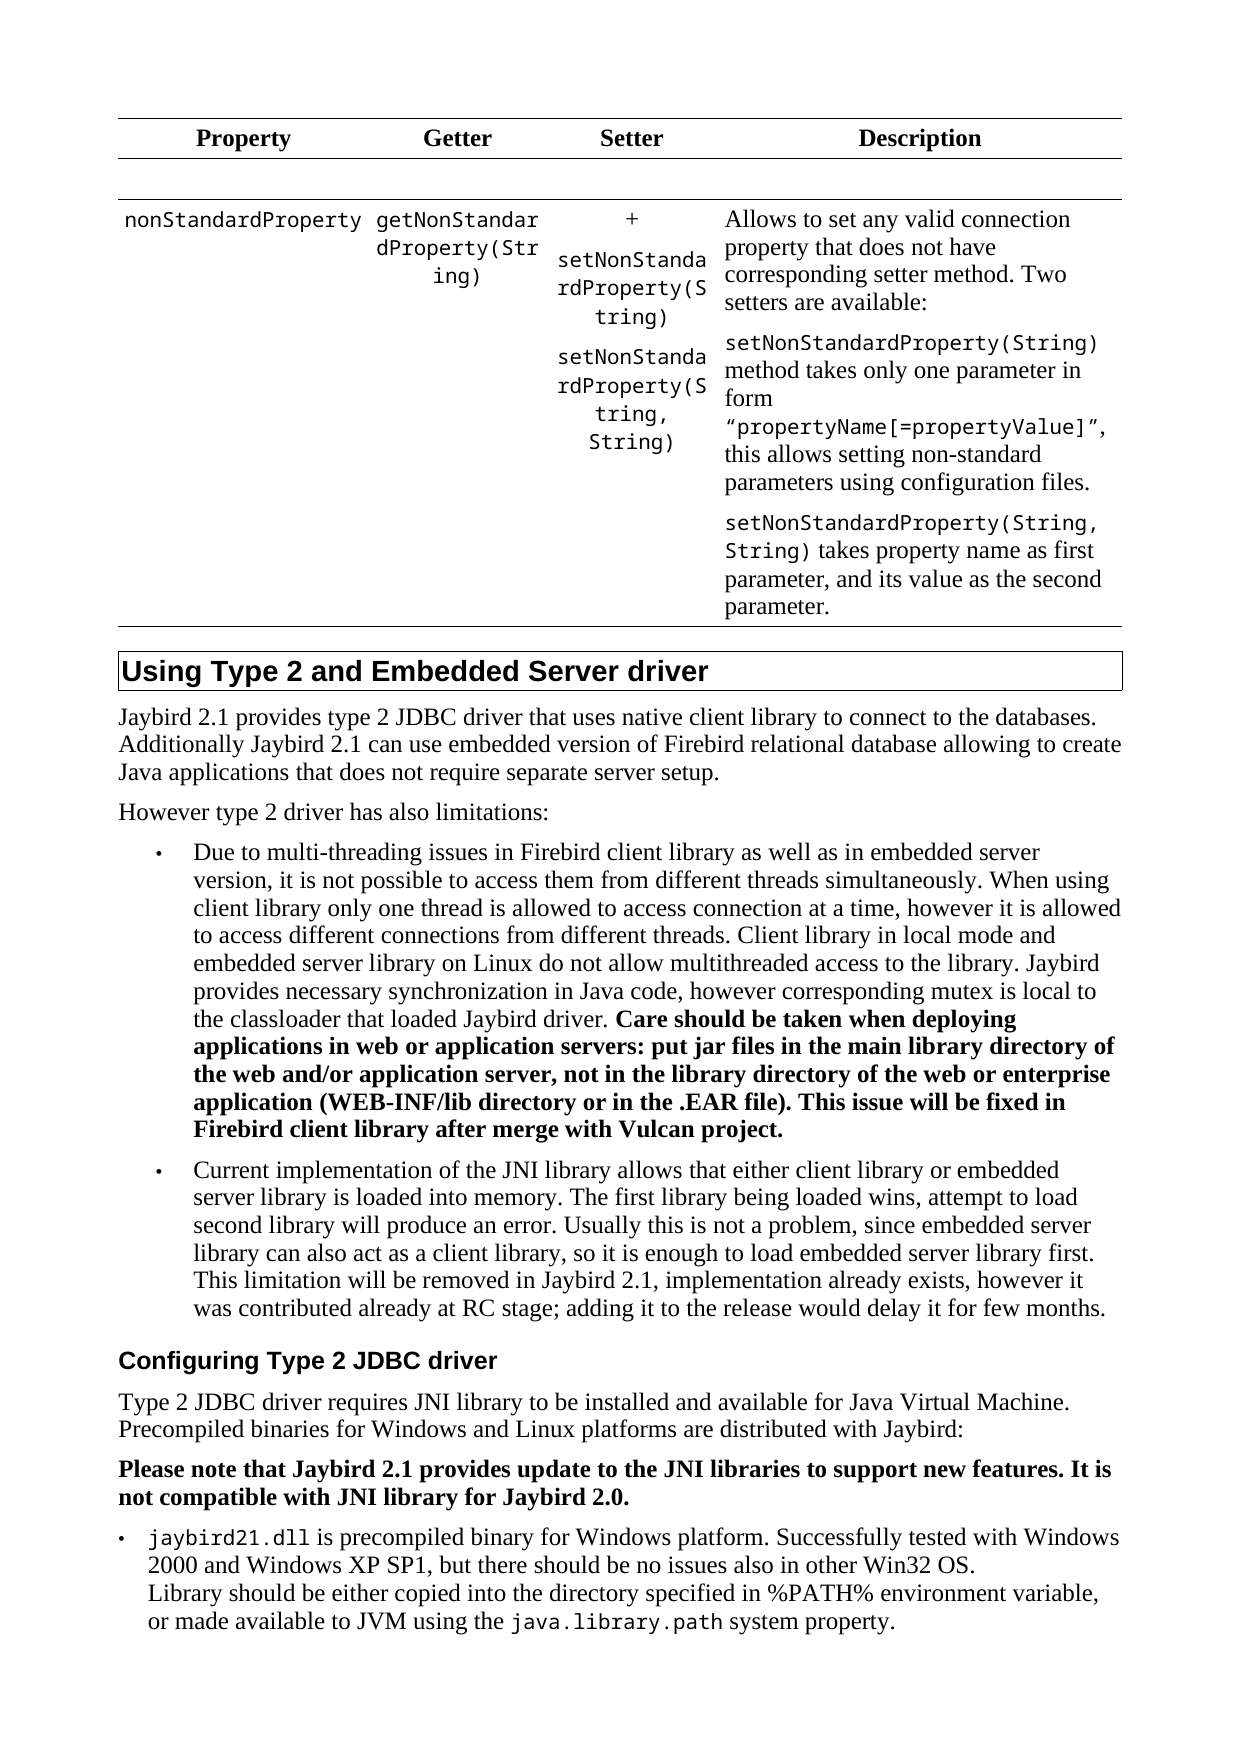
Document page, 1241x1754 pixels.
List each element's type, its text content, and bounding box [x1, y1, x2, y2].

table_cell + setNonStandardProperty(String) setNonStandardProperty(String, String) [546, 200, 718, 626]
list Current implementation of the JNI library allows that either client library or embedded server library is loaded into memory. The first library being loaded wins, attempt to load second library will produce an error. Usually this is not a problem, since embedded server library can also act as a client library, so it is enough to load embedded server library first. This limitation will be removed in Jaybird 2.1, implementation already exists, however it was contributed already at RC stage; adding it to the release would delay it for few months. [156, 1156, 1122, 1322]
list Due to multi-threading issues in Firebird client library as well as in embedded server version, it is not possible to access them from different threads simultaneously. When using client library only one thread is allowed to access connection at a time, however it is allowed to access different connections from different threads. Client library in local mode and embedded server library on Linux do not allow multithreaded access to the library. Jaybird provides necessary synchronization in Java code, however corresponding mutex is local to the classloader that loaded Jaybird driver. Care should be taken when deploying applications in web or application servers: put jar files in the main library directory of the web and/or application server, not in the library directory of the web or enterprise application (WEB-INF/lib directory or in the .EAR file). This issue will be fixed in Firebird client library after merge with Vulcan project. [156, 838, 1122, 1143]
table_header Property [118, 119, 369, 158]
subtitle Configuring Type 2 JDBC driver [118, 1347, 1122, 1375]
subtitle Using Type 2 and Embedded Server driver [119, 652, 1122, 690]
list jaybird21.dll is precompiled binary for Windows platform. Successfully tested with Windows 2000 and Windows XP SP1, but there should be no issues also in other Win32 OS. Library should be either copied into the directory specified in %PATH% environment variable, or made available to JVM using the java.library.path system property. [118, 1523, 1122, 1635]
table_cell [718, 159, 1122, 199]
table_header Setter [546, 119, 718, 158]
text Type 2 JDBC driver requires JNI library to be installed and available for Java Virtual Machine. Precompiled binaries for Windows and Linux platforms are distributed with Jaybird: [118, 1388, 1122, 1443]
table_cell [369, 159, 546, 199]
table_header Description [718, 119, 1122, 158]
table_header Getter [369, 119, 546, 158]
text Please note that Jaybird 2.1 provides update to the JNI libraries to support new features. It is not compatible with JNI library for Jaybird 2.0. [118, 1456, 1122, 1511]
table_cell Allows to set any valid connection property that does not have corresponding setter method. Two setters are available: setNonStandardProperty(String) method takes only one parameter in form “propertyName[=propertyValue]”, this allows setting non-standard parameters using configuration files. setNonStandardProperty(String, String) takes property name as first parameter, and its value as the second parameter. [718, 200, 1122, 626]
text However type 2 driver has also limitations: [118, 798, 1122, 826]
table_cell [118, 159, 369, 199]
table_cell [546, 159, 718, 199]
table_cell nonStandardProperty [118, 200, 369, 626]
table_cell getNonStandardProperty(String) [369, 200, 546, 626]
text Jaybird 2.1 provides type 2 JDBC driver that uses native client library to connect to the databases. Additionally Jaybird 2.1 can use embedded version of Firebird relational database allowing to create Java applications that does not require separate server setup. [118, 703, 1122, 786]
